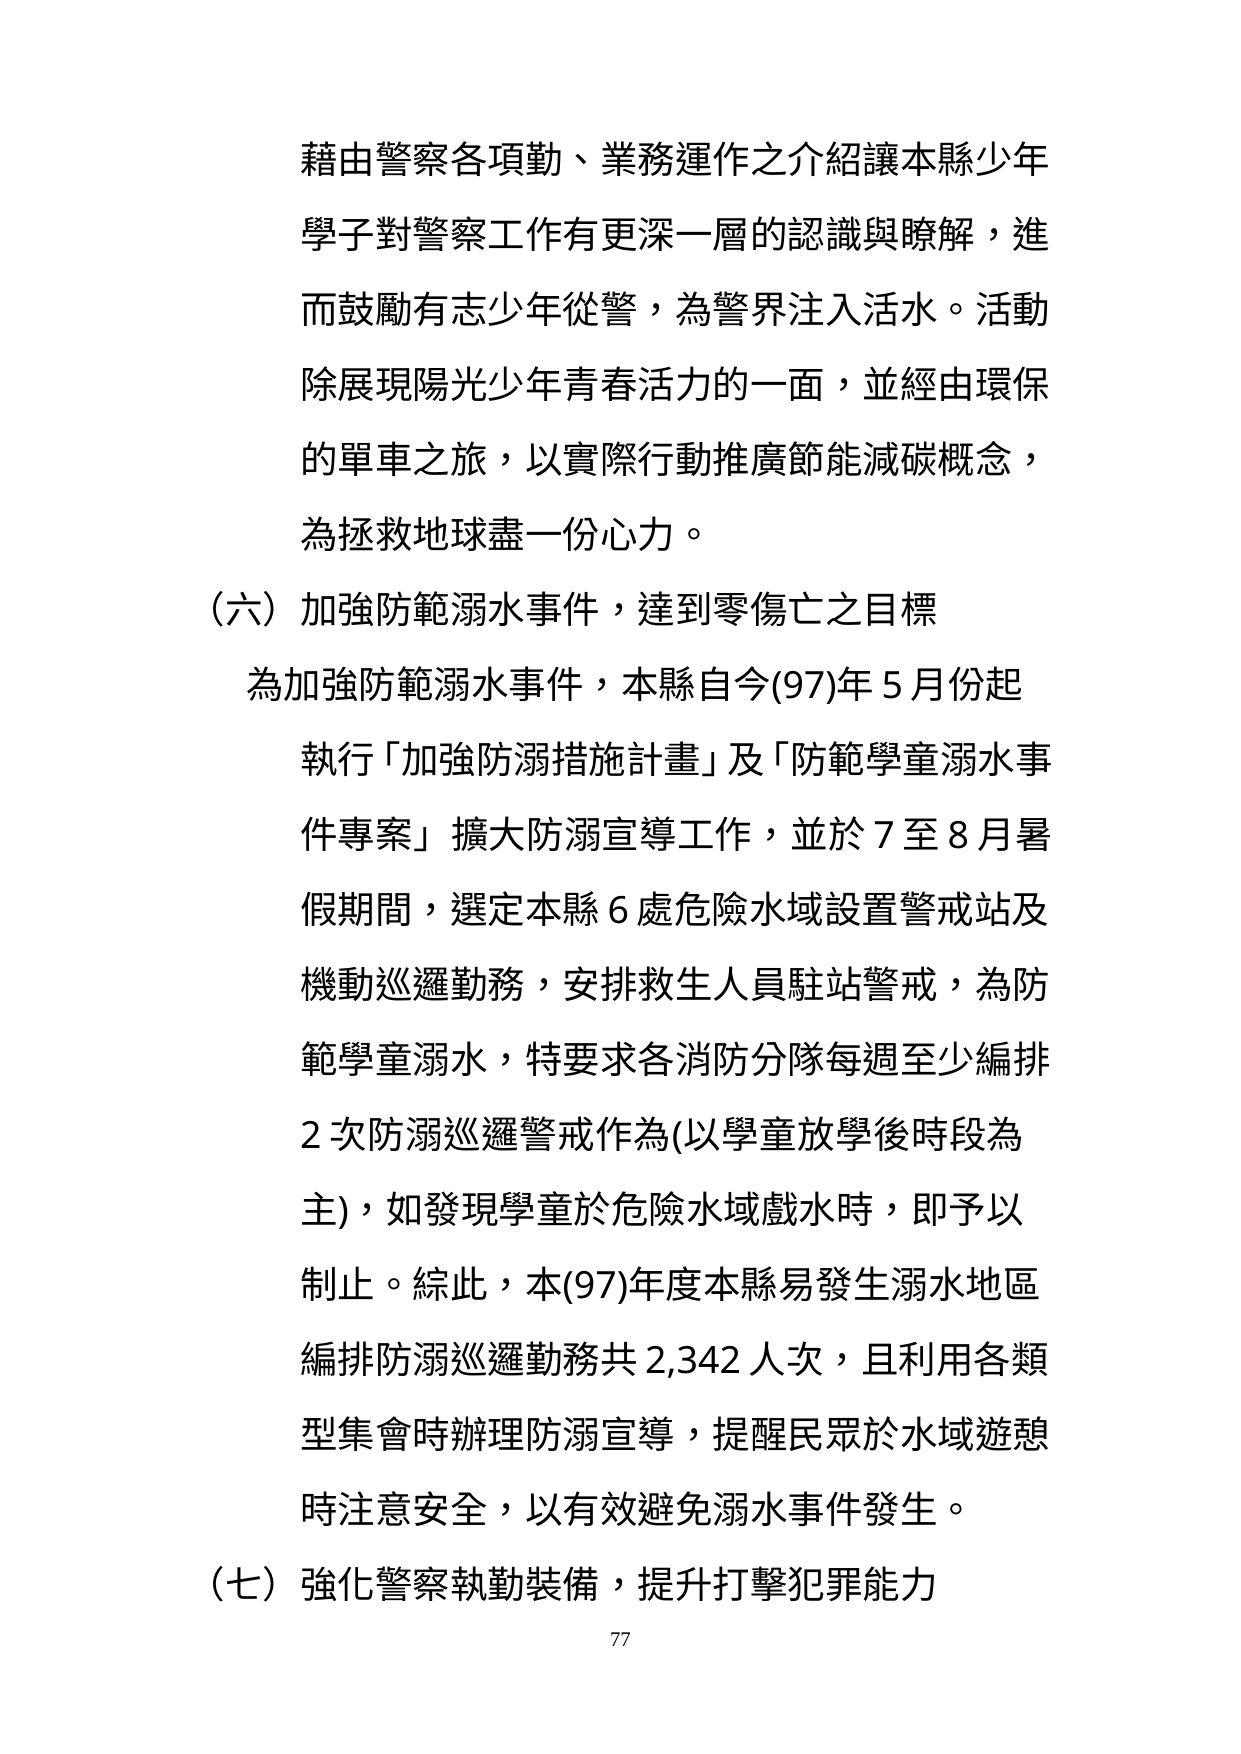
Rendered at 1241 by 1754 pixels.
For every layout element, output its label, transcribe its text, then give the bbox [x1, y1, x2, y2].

text （七）強化警察執勤裝備，提升打擊犯罪能力 [187, 1545, 1053, 1620]
text 為加強防範溺水事件，本縣自今(97)年5月份起執行「加強防溺措施計畫」及「防範學童溺水事件專案」擴大防溺宣導工作，並於7至8月暑假期間，選定本縣6處危險水域設置警戒站及機動巡邏勤務，安排救生人員駐站警戒，為防範學童溺水，特要求各消防分隊每週至少編排2次防溺巡邏警戒作為(以學童放學後時段為主)，如發現學童於危險水域戲水時，即予以制止。綜此，本(97)年度本縣易發生溺水地區編排防溺巡邏勤務共2,342人次，且利用各類型集會時辦理防溺宣導，提醒民眾於水域遊憩時注意安全，以有效避免溺水事件發生。 [187, 645, 1053, 1545]
text 藉由警察各項勤、業務運作之介紹讓本縣少年學子對警察工作有更深一層的認識與瞭解，進而鼓勵有志少年從警，為警界注入活水。活動除展現陽光少年青春活力的一面，並經由環保的單車之旅，以實際行動推廣節能減碳概念，為拯救地球盡一份心力。 [187, 120, 1053, 570]
text （六）加強防範溺水事件，達到零傷亡之目標 [187, 570, 1053, 645]
